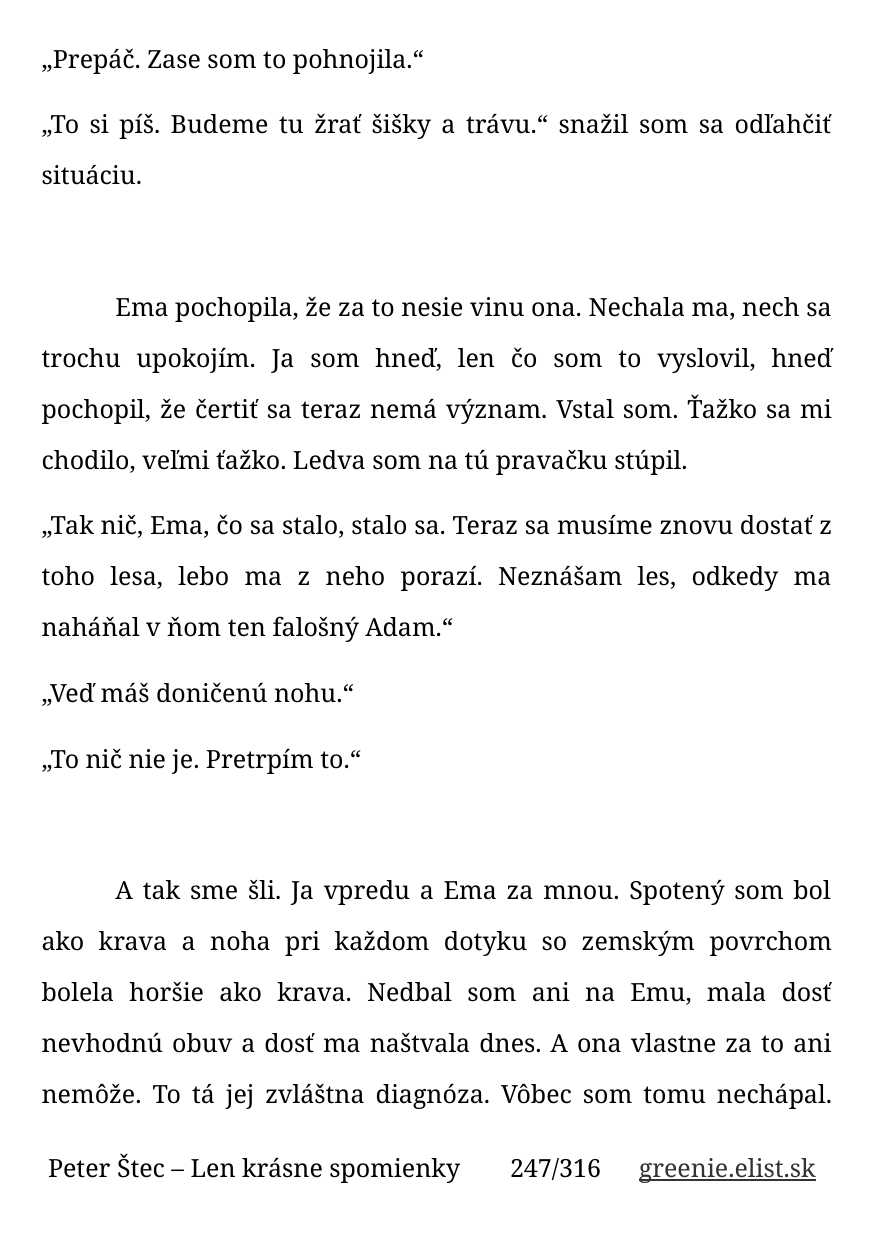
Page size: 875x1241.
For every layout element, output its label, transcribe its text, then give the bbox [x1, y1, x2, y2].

text Ema pochopila, že za to nesie vinu ona. Nechala ma, nech sa trochu upokojím. Ja som hneď, len čo som to vyslovil, hneď pochopil, že čertiť sa teraz nemá význam. Vstal som. Ťažko sa mi chodilo, veľmi ťažko. Ledva som na tú pravačku stúpil. [41, 289, 833, 476]
text „To nič nie je. Pretrpím to.“ [41, 741, 833, 775]
text „Tak nič, Ema, čo sa stalo, stalo sa. Teraz sa musíme znovu dostať z toho lesa, lebo ma z neho porazí. Neznášam les, odkedy ma naháňal v ňom ten falošný Adam.“ [41, 508, 833, 644]
text „Prepáč. Zase som to pohnojila.“ [41, 41, 833, 75]
text „Veď máš doničenú nohu.“ [41, 676, 833, 710]
text „To si píš. Budeme tu žrať šišky a trávu.“ snažil som sa odľahčiť situáciu. [41, 107, 833, 192]
text A tak sme šli. Ja vpredu a Ema za mnou. Spotený som bol ako krava a noha pri každom dotyku so zemským povrchom bolela horšie ako krava. Nedbal som ani na Emu, mala dosť nevhodnú obuv a dosť ma naštvala dnes. A ona vlastne za to ani nemôže. To tá jej zvláštna diagnóza. Vôbec som tomu nechápal. [41, 873, 833, 1111]
